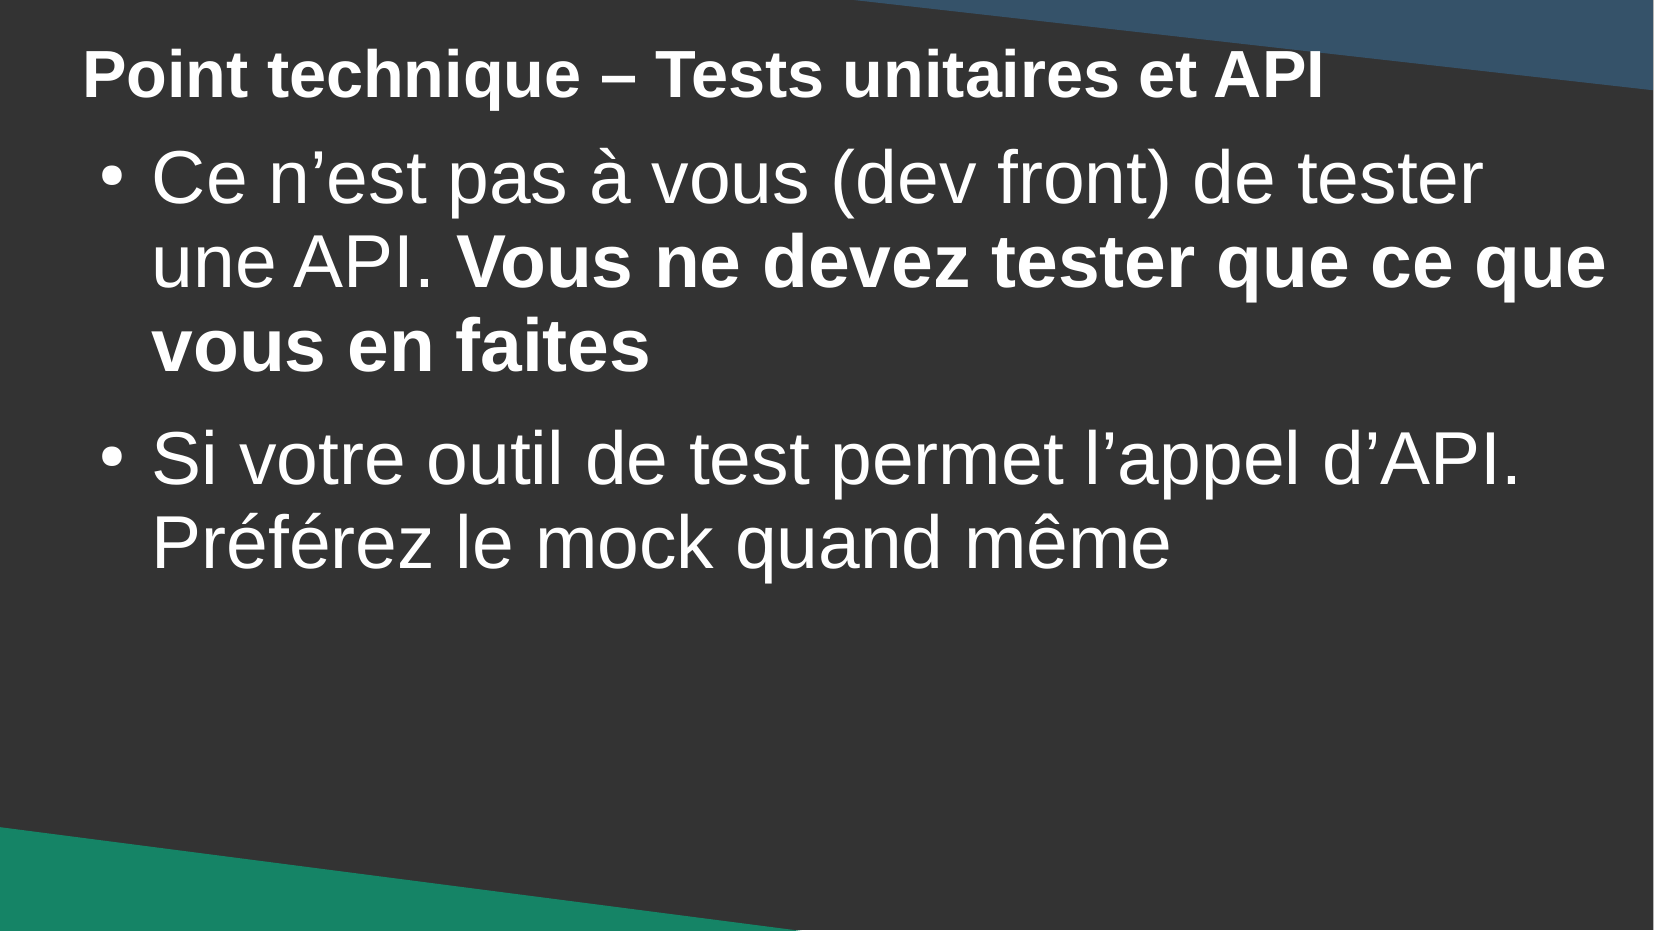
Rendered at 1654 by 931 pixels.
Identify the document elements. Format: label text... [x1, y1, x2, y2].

title Point technique – Tests unitaires et API [82, 37, 1571, 122]
text_box [853, 0, 1653, 91]
text_box [0, 827, 802, 931]
list Ce n’est pas à vous (dev front) de tester une API. Vous ne devez tester que ce que vous en faites Si votre outil de test permet l’appel d’API. Préférez le mock quand même [80, 135, 1620, 745]
